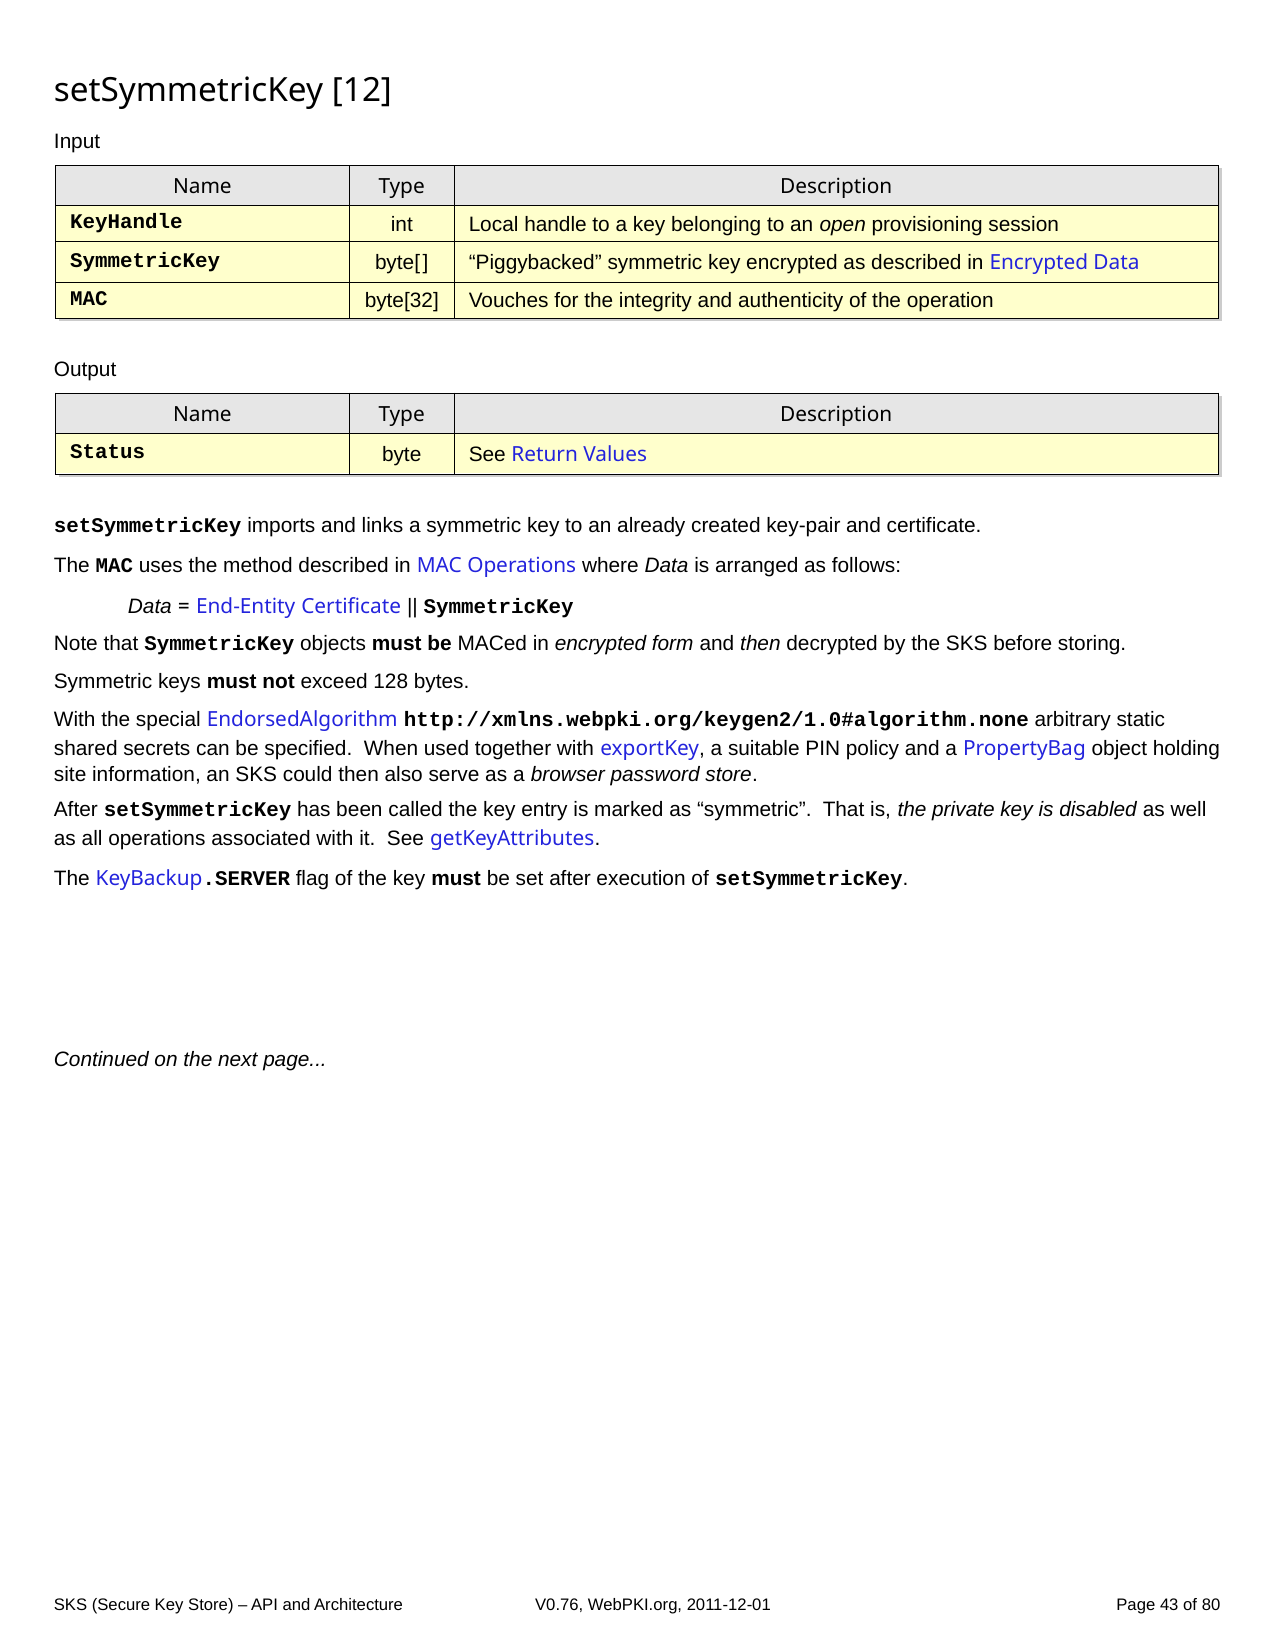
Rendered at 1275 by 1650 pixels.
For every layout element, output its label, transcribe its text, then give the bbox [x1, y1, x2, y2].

text The MAC uses the method described in MAC Operations where Data is arranged as follows: [54, 551, 1221, 579]
table_cell KeyHandle [56, 206, 349, 241]
text The KeyBackup.SERVER flag of the key must be set after execution of setSymmetricKey. [54, 863, 1221, 892]
table_cell int [350, 206, 454, 241]
table_header Description [455, 394, 1218, 433]
table_cell “Piggybacked” symmetric key encrypted as described in Encrypted Data [455, 242, 1218, 282]
table_cell Local handle to a key belonging to an open provisioning session [455, 206, 1218, 241]
table_header Type [350, 394, 454, 433]
table_cell Vouches for the integrity and authenticity of the operation [455, 283, 1218, 318]
text With the special EndorsedAlgorithm http://xmlns.webpki.org/keygen2/1.0#algorithm.none arbitrary static shared secrets can be specified. When used together with exportKey, a suitable PIN policy and a PropertyBag object holding site information, an SKS could then also serve as a browser password store. [54, 704, 1221, 785]
table_header Description [455, 166, 1218, 205]
text Continued on the next page... [54, 1046, 1221, 1070]
table_header Name [56, 166, 349, 205]
table_header Name [56, 394, 349, 433]
text Data = End-Entity Certificate || SymmetricKey [54, 591, 1221, 619]
text Symmetric keys must not exceed 128 bytes. [54, 669, 1221, 693]
table_cell byte [350, 434, 454, 473]
text setSymmetricKey imports and links a symmetric key to an already created key-pair and certificate. [54, 513, 1221, 539]
text After setSymmetricKey has been called the key entry is marked as “symmetric”. That is, the private key is disabled as well as all operations associated with it. See getKeyAttributes. [54, 797, 1221, 851]
text Input [54, 129, 1221, 153]
table_cell SymmetricKey [56, 242, 349, 282]
table_cell byte⁮[ ] [350, 242, 454, 282]
table_cell MAC [56, 283, 349, 318]
table_cell byte⁮[32] [350, 283, 454, 318]
table_header Type [350, 166, 454, 205]
text Note that SymmetricKey objects must be MACed in encrypted form and then decrypted by the SKS before storing. [54, 631, 1221, 657]
table_cell Status [56, 434, 349, 473]
text Output [54, 357, 1221, 381]
subtitle setSymmetricKey [12] [54, 66, 1221, 111]
table_cell See Return Values [455, 434, 1218, 473]
